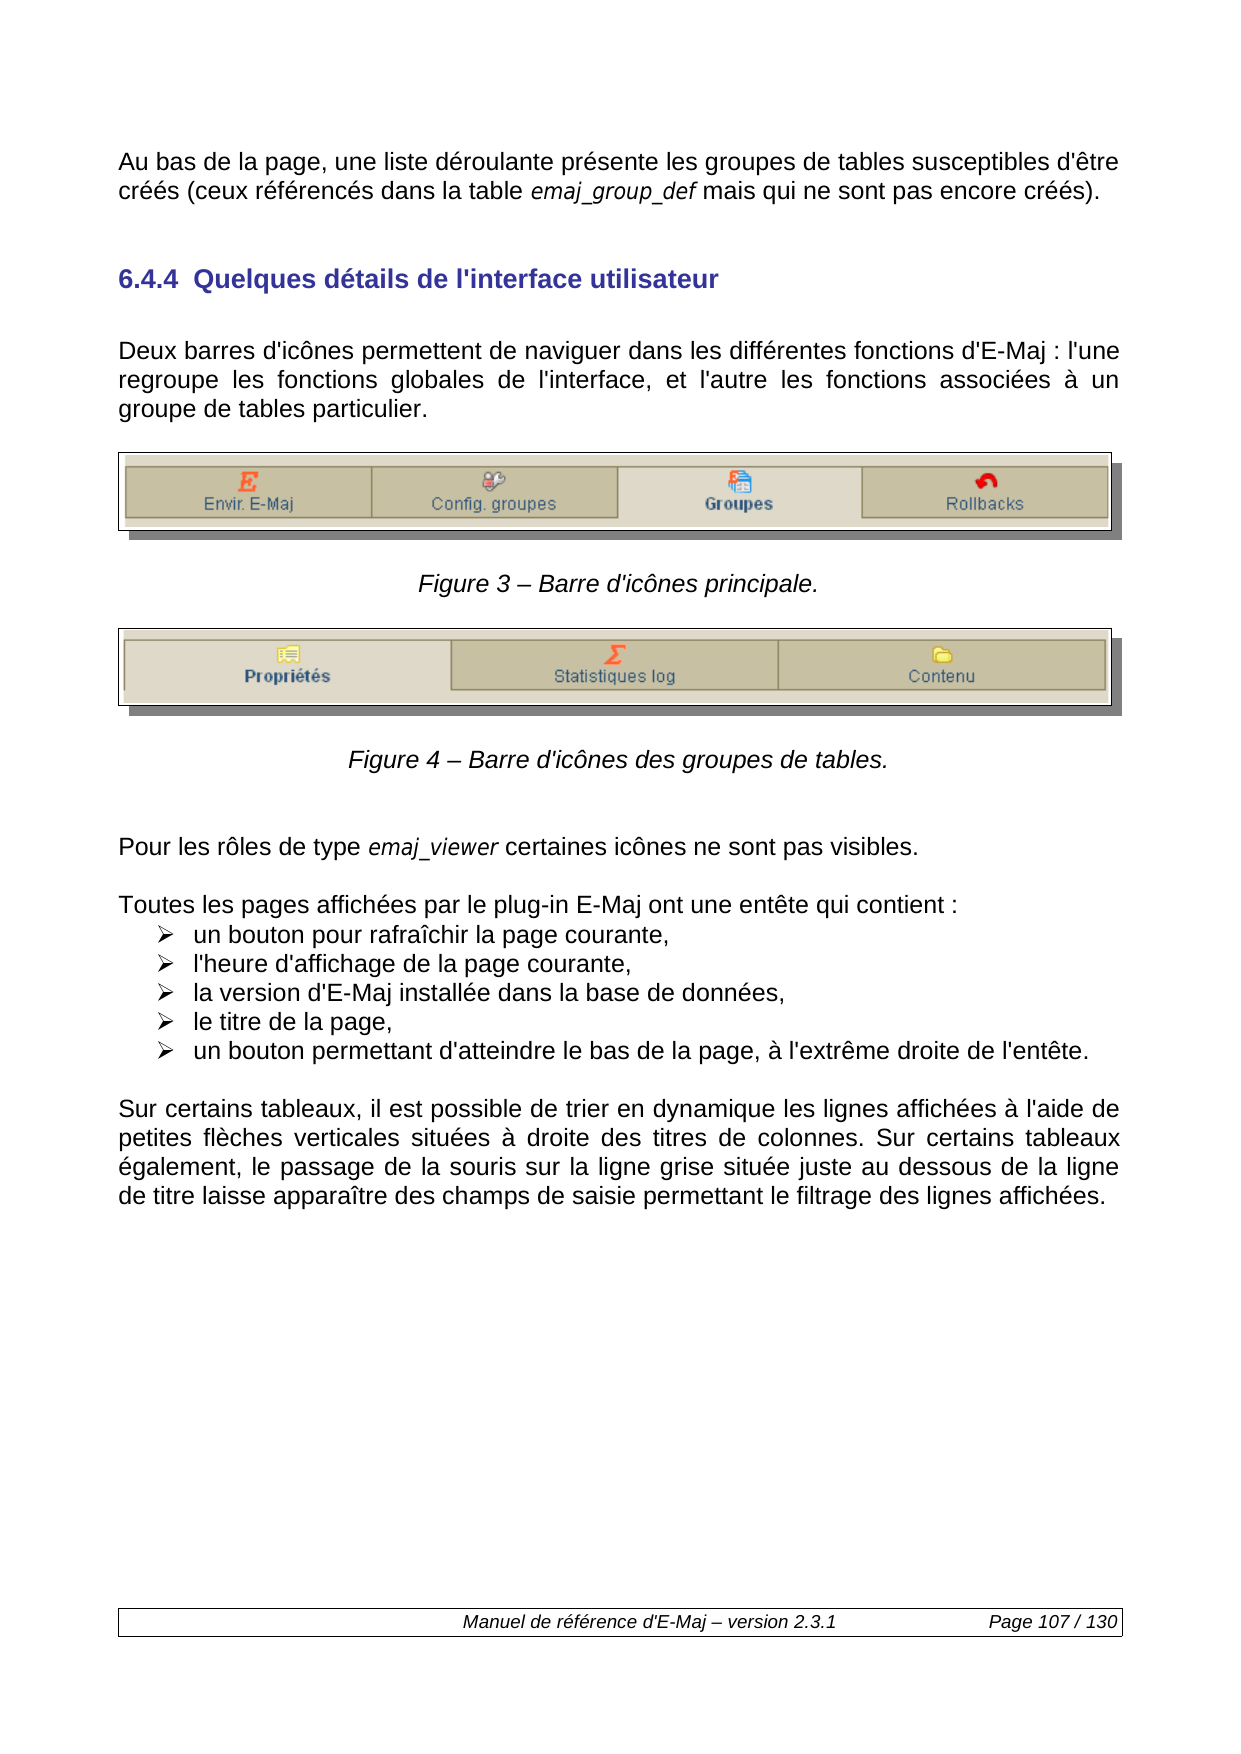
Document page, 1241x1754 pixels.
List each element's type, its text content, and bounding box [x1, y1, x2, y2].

list un bouton pour rafraîchir la page courante, [156, 919, 1122, 948]
text Figure 3 – Barre d'icônes principale. [118, 569, 1122, 598]
list le titre de la page, [156, 1007, 1122, 1036]
picture [121, 630, 1109, 703]
text Deux barres d'icônes permettent de naviguer dans les différentes fonctions d'E-Maj : l'une regroupe les fonctions globales de l'interface, et l'autre les fonctions associées à un groupe de tables particulier. [118, 336, 1122, 423]
picture [121, 455, 1109, 527]
list un bouton permettant d'atteindre le bas de la page, à l'extrême droite de l'entête. [156, 1036, 1122, 1065]
list la version d'E-Maj installée dans la base de données, [156, 978, 1122, 1007]
text Sur certains tableaux, il est possible de trier en dynamique les lignes affichées à l'aide de petites flèches verticales situées à droite des titres de colonnes. Sur certains tableaux également, le passage de la souris sur la ligne grise située juste au dessous de la ligne de titre laisse apparaître des champs de saisie permettant le filtrage des lignes affichées. [118, 1094, 1122, 1210]
text Figure 4 – Barre d'icônes des groupes de tables. [118, 745, 1122, 774]
text Pour les rôles de type emaj_viewer certaines icônes ne sont pas visibles. [118, 832, 1122, 861]
list l'heure d'affichage de la page courante, [156, 948, 1122, 978]
subtitle Quelques détails de l'interface utilisateur [118, 263, 1122, 294]
text Toutes les pages affichées par le plug-in E-Maj ont une entête qui contient : [118, 890, 1122, 919]
text Au bas de la page, une liste déroulante présente les groupes de tables susceptibles d'être créés (ceux référencés dans la table emaj_group_def mais qui ne sont pas encore créés). [118, 147, 1122, 205]
